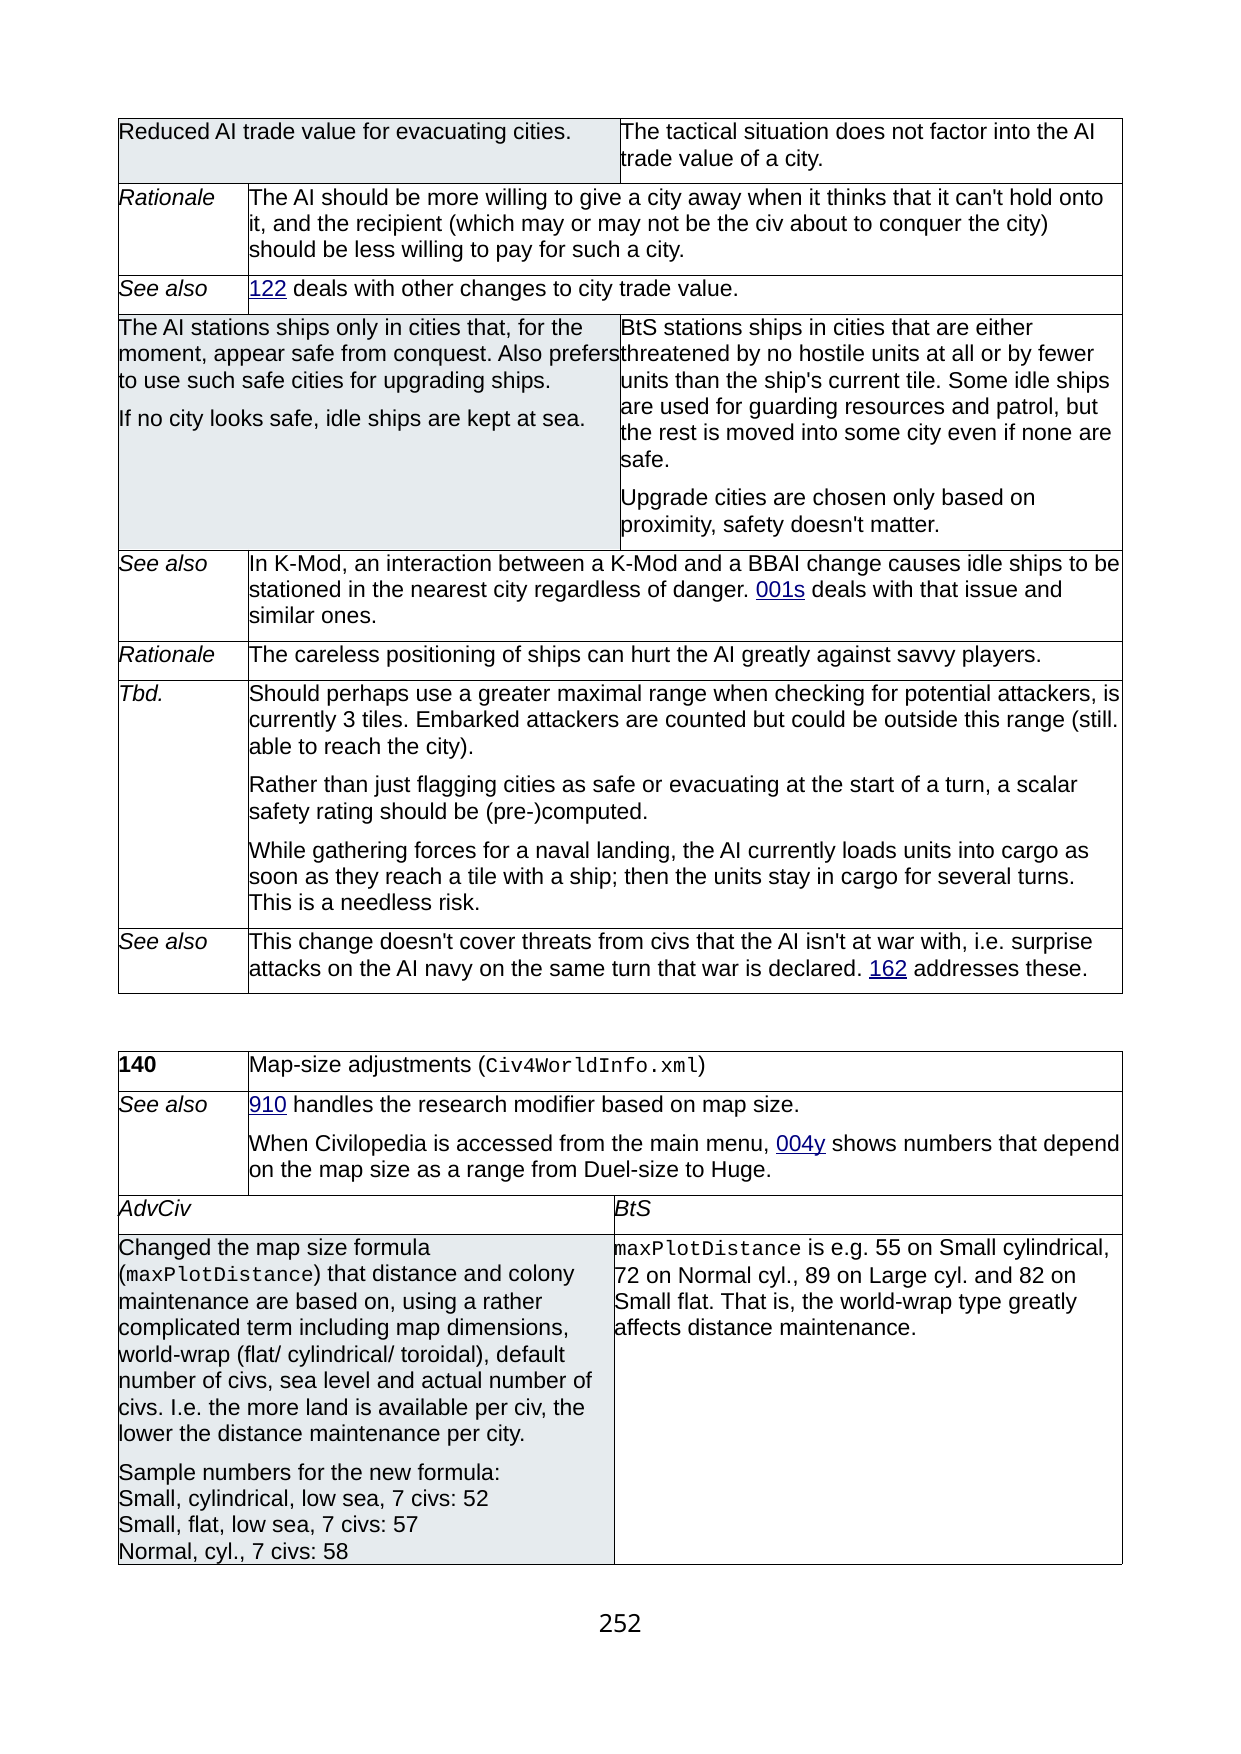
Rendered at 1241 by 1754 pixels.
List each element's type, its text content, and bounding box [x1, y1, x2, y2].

table_cell BtS stations ships in cities that are either threatened by no hostile units at all or by fewer units than the ship's current tile. Some idle ships are used for guarding resources and patrol, but the rest is moved into some city even if none are safe. Upgrade cities are chosen only based on proximity, safety doesn't matter. [621, 315, 1122, 549]
table_cell 910 handles the research modifier based on map size. When Civilopedia is accessed from the main menu, 004y shows numbers that depend on the map size as a range from Duel-size to Huge. [249, 1092, 1122, 1195]
table_cell See also [119, 929, 248, 993]
table_cell See also [119, 276, 248, 314]
table_cell The tactical situation does not factor into the AI trade value of a city. [621, 119, 1122, 183]
table_cell BtS [615, 1196, 1122, 1234]
table_cell Tbd. [119, 681, 248, 928]
table_cell Changed the map size formula (maxPlotDistance) that distance and colony maintenance are based on, using a rather complicated term including map dimensions, world-wrap (flat/ cylindrical/ toroidal), default number of civs, sea level and actual number of civs. I.e. the more land is available per civ, the lower the distance maintenance per city. Sample numbers for the new formula: Small, cylindrical, low sea, 7 civs: 52 Small, flat, low sea, 7 civs: 57 Normal, cyl., 7 civs: 58 [119, 1235, 614, 1564]
table_cell Rationale [119, 184, 248, 275]
table_cell The AI stations ships only in cities that, for the moment, appear safe from conquest. Also prefers to use such safe cities for upgrading ships. If no city looks safe, idle ships are kept at sea. [119, 315, 620, 549]
table_cell In K-Mod, an interaction between a K-Mod and a BBAI change causes idle ships to be stationed in the nearest city regardless of danger. 001s deals with that issue and similar ones. [249, 551, 1122, 641]
table_cell The AI should be more willing to give a city away when it thinks that it can't hold onto it, and the recipient (which may or may not be the civ about to conquer the city) should be less willing to pay for such a city. [249, 184, 1122, 275]
table_cell 122 deals with other changes to city trade value. [249, 276, 1122, 314]
table_cell maxPlotDistance is e.g. 55 on Small cylindrical, 72 on Normal cyl., 89 on Large cyl. and 82 on Small flat. That is, the world-wrap type greatly affects distance maintenance. [615, 1235, 1122, 1564]
table_header 140 [119, 1052, 248, 1091]
table_cell See also [119, 1092, 248, 1195]
table_cell The careless positioning of ships can hurt the AI greatly against savvy players. [249, 642, 1122, 680]
table_cell This change doesn't cover threats from civs that the AI isn't at war with, i.e. surprise attacks on the AI navy on the same turn that war is declared. 162 addresses these. [249, 929, 1122, 993]
table_header Map-size adjustments (Civ4WorldInfo.xml) [249, 1052, 1122, 1091]
table_cell Should perhaps use a greater maximal range when checking for potential attackers, is currently 3 tiles. Embarked attackers are counted but could be outside this range (still. able to reach the city). Rather than just flagging cities as safe or evacuating at the start of a turn, a scalar safety rating should be (pre-)computed. While gathering forces for a naval landing, the AI currently loads units into cargo as soon as they reach a tile with a ship; then the units stay in cargo for several turns. This is a needless risk. [249, 681, 1122, 928]
table_cell Reduced AI trade value for evacuating cities. [119, 119, 620, 183]
table_cell AdvCiv [119, 1196, 614, 1234]
table_cell See also [119, 551, 248, 641]
table_cell Rationale [119, 642, 248, 680]
